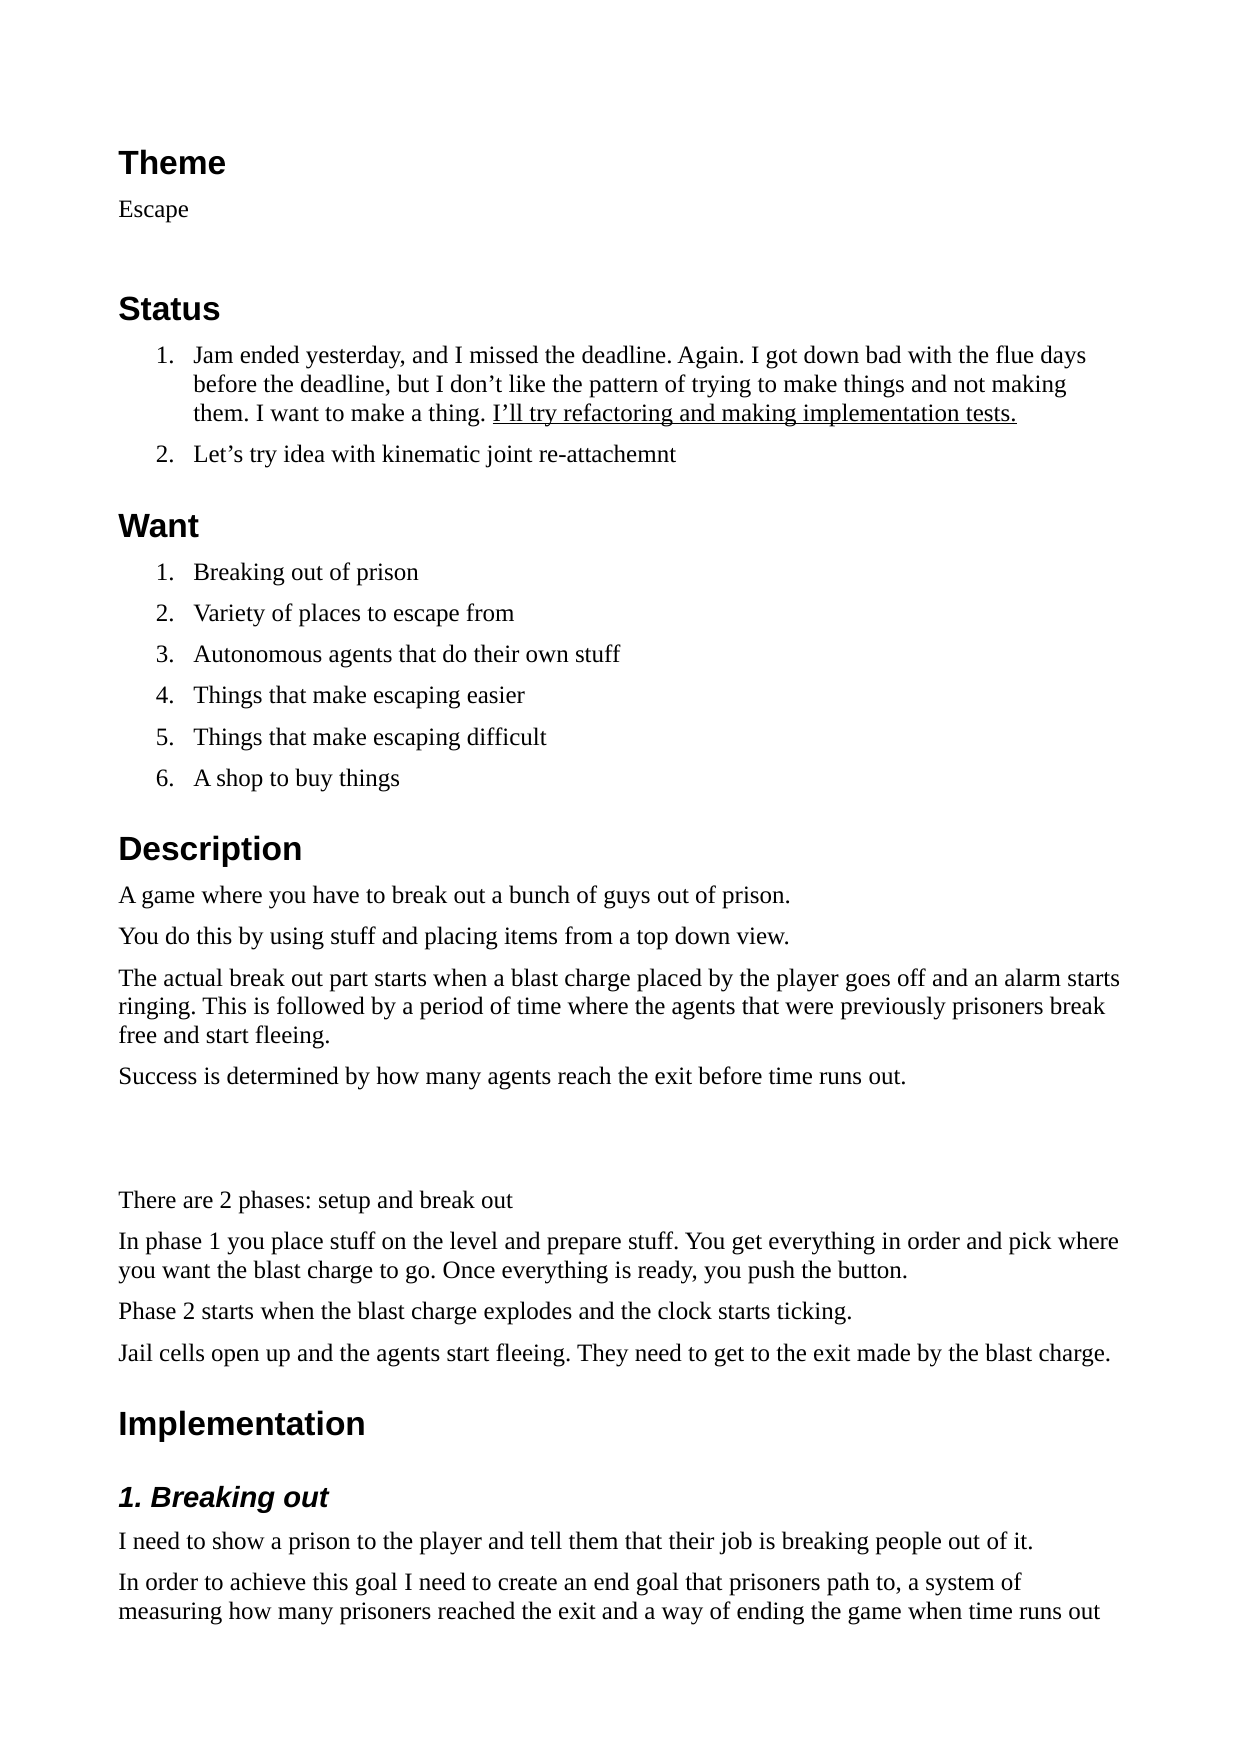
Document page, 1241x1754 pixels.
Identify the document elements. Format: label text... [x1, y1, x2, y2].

list Things that make escaping easier [156, 680, 1122, 709]
text In phase 1 you place stuff on the level and prepare stuff. You get everything in order and pick where you want the blast charge to go. Once everything is ready, you push the button. [118, 1226, 1122, 1284]
text In order to achieve this goal I need to create an end goal that prisoners path to, a system of measuring how many prisoners reached the exit and a way of ending the game when time runs out [118, 1567, 1122, 1625]
list Autonomous agents that do their own stuff [156, 639, 1122, 668]
subtitle Theme [118, 143, 1122, 182]
list Things that make escaping difficult [156, 722, 1122, 750]
list A shop to buy things [156, 763, 1122, 792]
subtitle 1. Breaking out [118, 1480, 1122, 1514]
text Escape [118, 194, 1122, 223]
list Variety of places to escape from [156, 598, 1122, 627]
text There are 2 phases: setup and break out [118, 1185, 1122, 1214]
list Let’s try idea with kinematic joint re-attachemnt [156, 439, 1122, 468]
text Jail cells open up and the agents start fleeing. They need to get to the exit made by the blast charge. [118, 1338, 1122, 1366]
text Success is determined by how many agents reach the exit before time runs out. [118, 1061, 1122, 1090]
text You do this by using stuff and placing items from a top down view. [118, 921, 1122, 950]
subtitle Status [118, 289, 1122, 328]
subtitle Want [118, 505, 1122, 544]
text The actual break out part starts when a blast charge placed by the player goes off and an alarm starts ringing. This is followed by a period of time where the agents that were previously prisoners break free and start fleeing. [118, 963, 1122, 1049]
text A game where you have to break out a bunch of guys out of prison. [118, 880, 1122, 909]
subtitle Implementation [118, 1404, 1122, 1443]
list Breaking out of prison [156, 557, 1122, 585]
text I need to show a prison to the player and tell them that their job is breaking people out of it. [118, 1526, 1122, 1555]
list Jam ended yesterday, and I missed the deadline. Again. I got down bad with the flue days before the deadline, but I don’t like the pattern of trying to make things and not making them. I want to make a thing. I’ll try refactoring and making implementation tests. [156, 340, 1122, 427]
text Phase 2 starts when the blast charge explodes and the clock starts ticking. [118, 1296, 1122, 1325]
subtitle Description [118, 829, 1122, 868]
